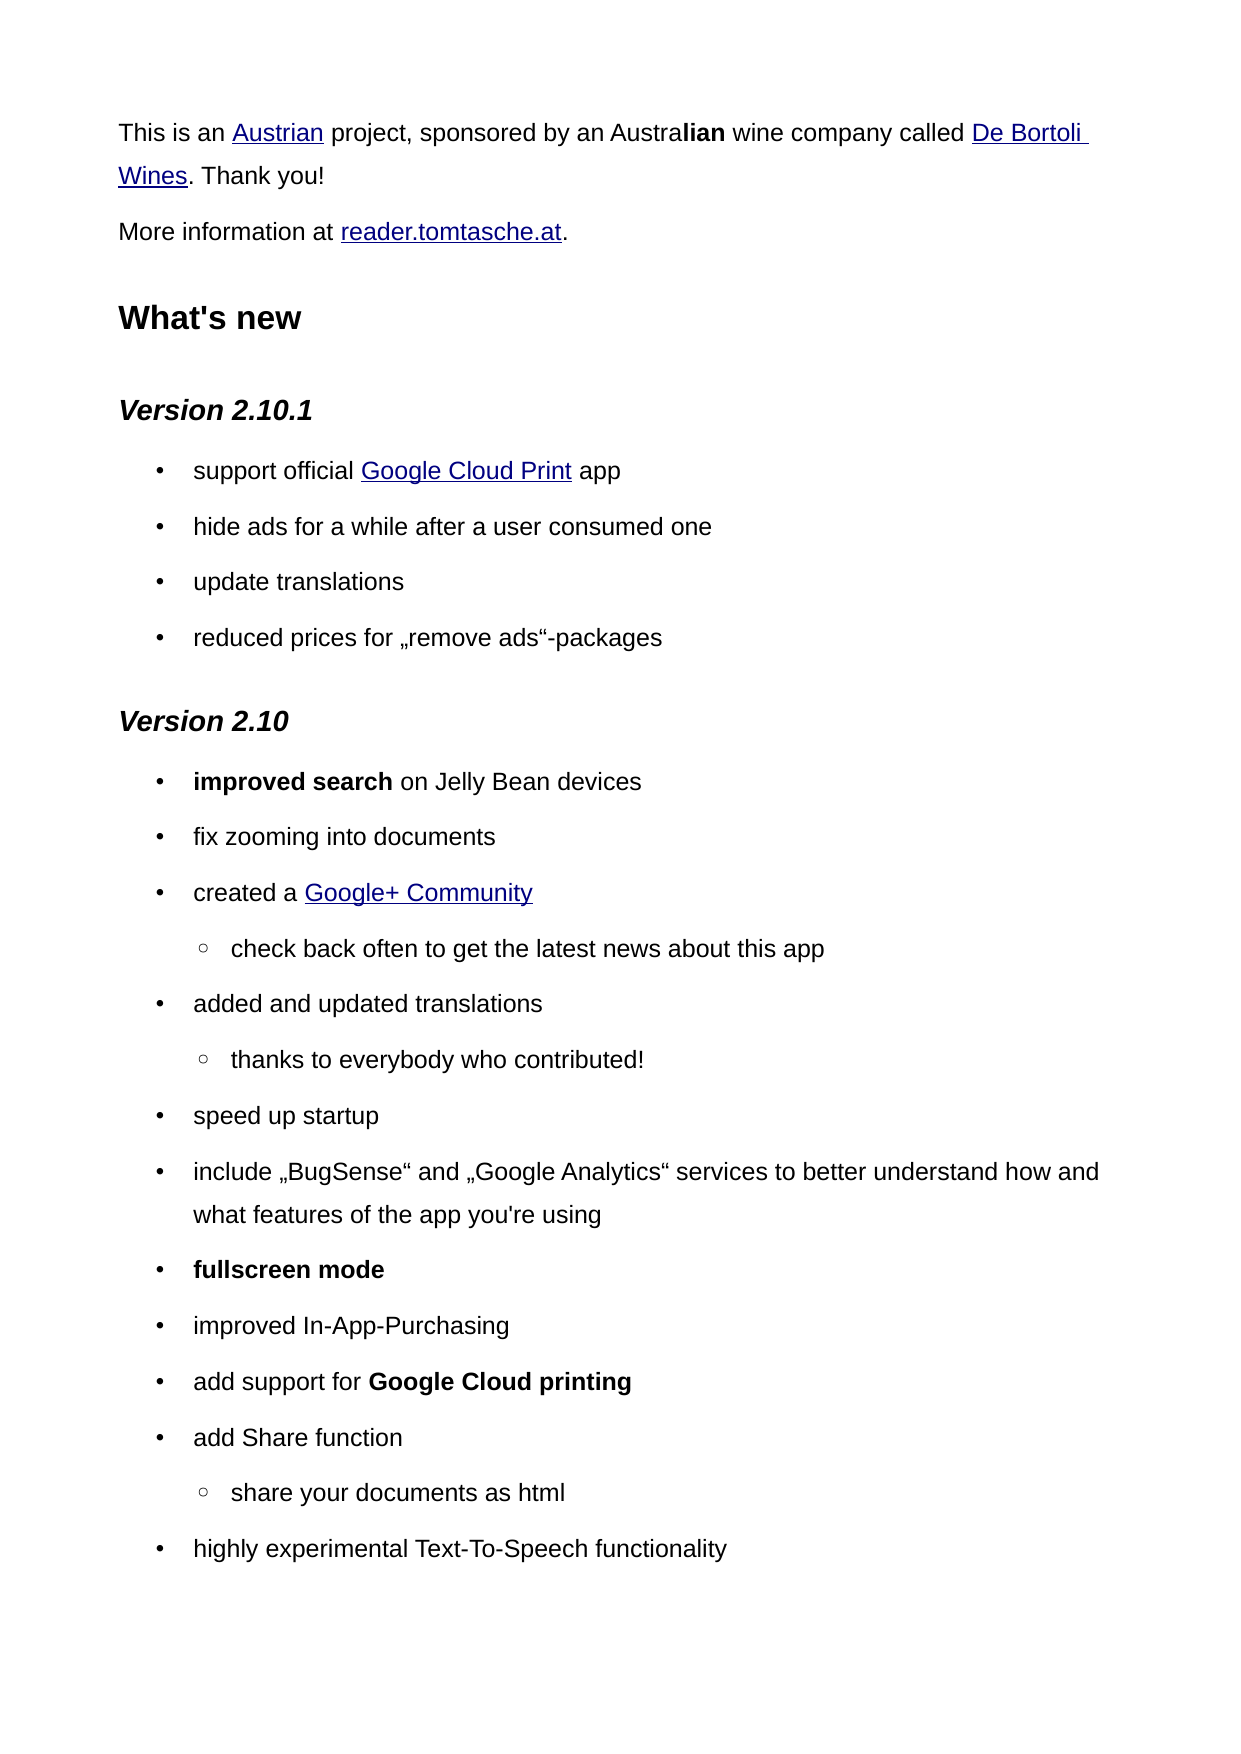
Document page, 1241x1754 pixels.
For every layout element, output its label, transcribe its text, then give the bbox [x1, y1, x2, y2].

list update translations [156, 567, 1122, 596]
list support official Google Cloud Print app [156, 456, 1122, 484]
list highly experimental Text-To-Speech functionality [156, 1534, 1122, 1563]
subtitle Version 2.10 [118, 704, 1122, 737]
list share your documents as html [193, 1478, 1122, 1507]
list thanks to everybody who contributed! [193, 1045, 1122, 1074]
list check back often to get the latest news about this app [193, 934, 1122, 962]
subtitle Version 2.10.1 [118, 393, 1122, 426]
text More information at reader.tomtasche.at. [118, 217, 1122, 246]
text This is an Austrian project, sponsored by an Australian wine company called De Bortoli Wines. Thank you! [118, 118, 1122, 190]
list speed up startup [156, 1101, 1122, 1130]
list fix zooming into documents [156, 822, 1122, 851]
subtitle What's new [118, 297, 1122, 336]
list created a Google+ Community [156, 878, 1122, 907]
list hide ads for a while after a user consumed one [156, 511, 1122, 540]
list improved In-App-Purchasing [156, 1311, 1122, 1340]
list add Share function [156, 1423, 1122, 1451]
list added and updated translations [156, 989, 1122, 1018]
list include „BugSense“ and „Google Analytics“ services to better understand how and what features of the app you're using [156, 1157, 1122, 1228]
list improved search on Jelly Bean devices [156, 766, 1122, 795]
list reduced prices for „remove ads“-packages [156, 623, 1122, 652]
list add support for Google Cloud printing [156, 1367, 1122, 1396]
list fullscreen mode [156, 1255, 1122, 1284]
